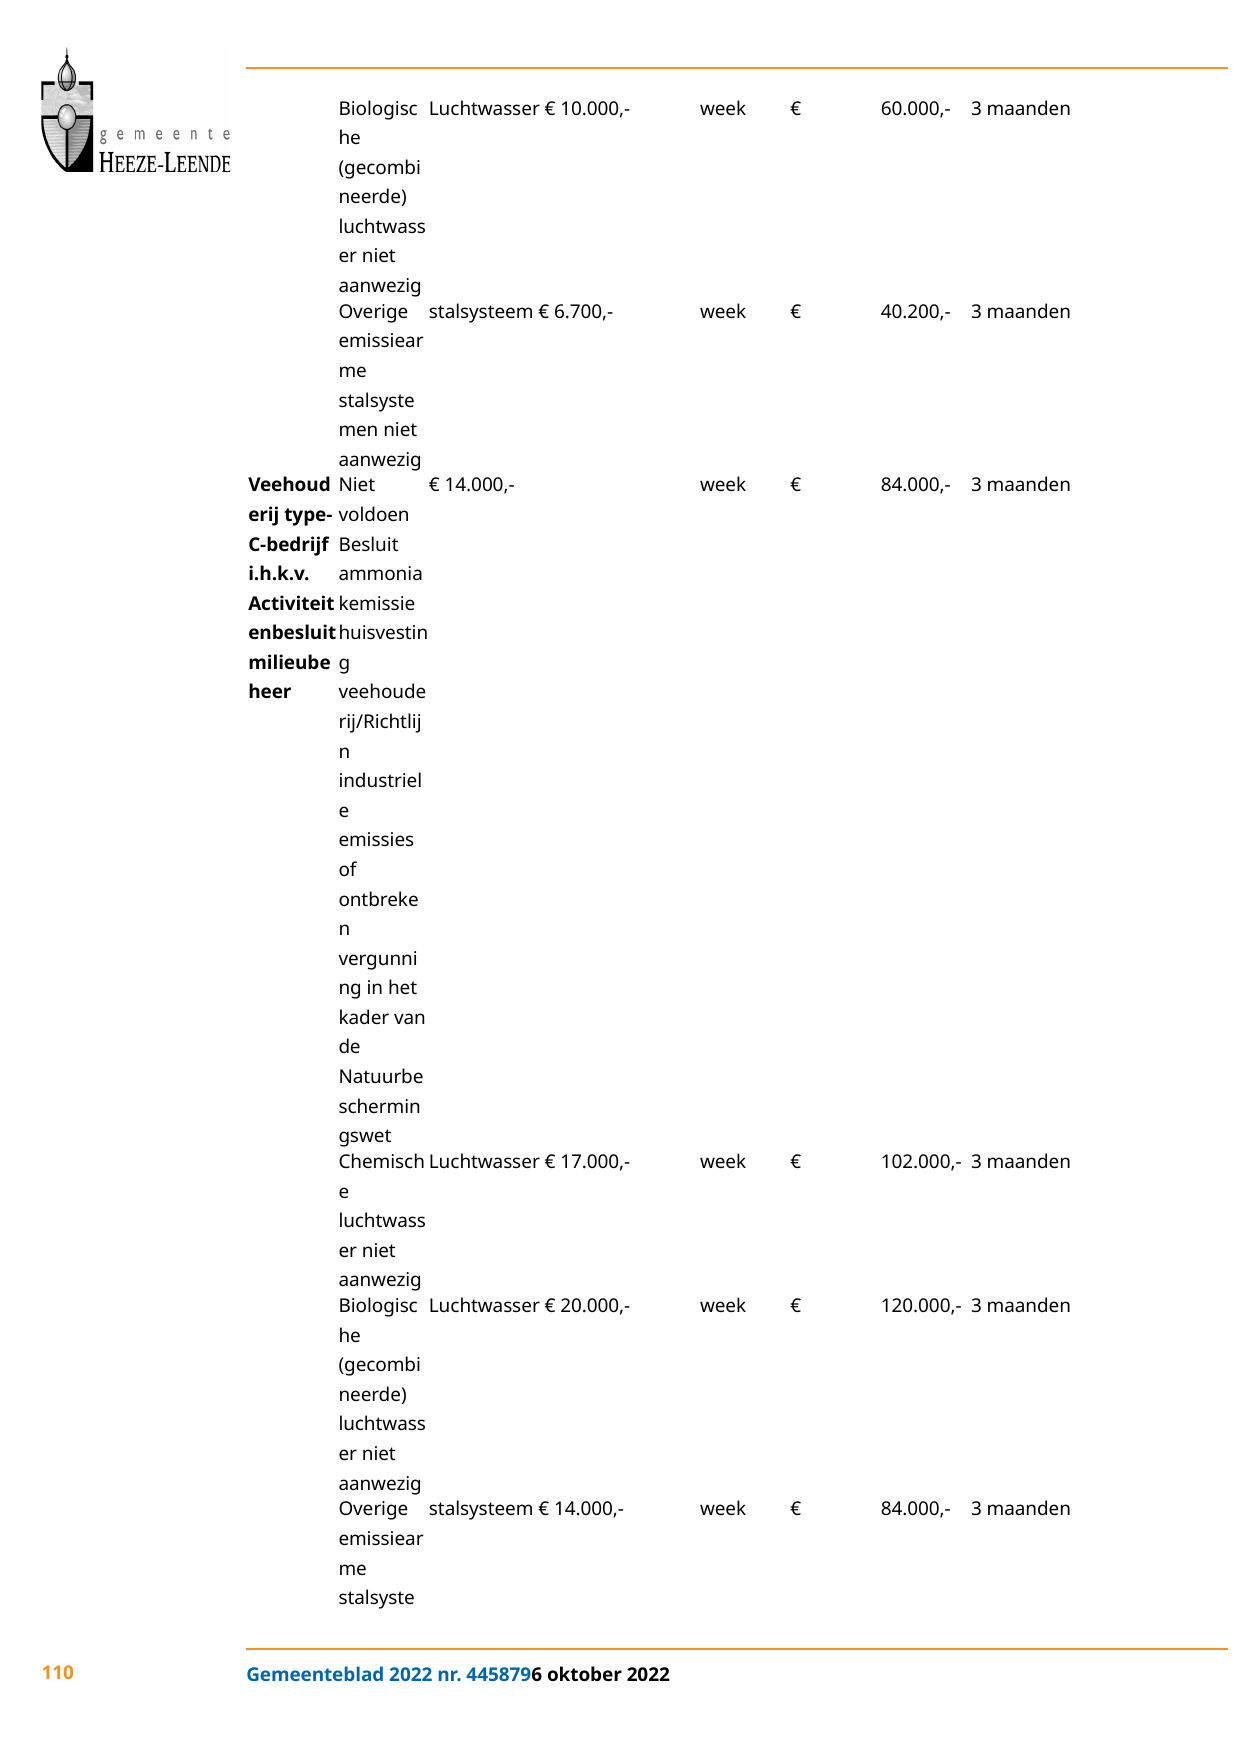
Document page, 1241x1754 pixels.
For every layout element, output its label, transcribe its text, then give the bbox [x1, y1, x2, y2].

table_cell € [790, 472, 881, 1148]
table_cell week [700, 472, 790, 1148]
table_cell 3 maanden [971, 1148, 1152, 1292]
table_cell [248, 95, 338, 472]
table_cell 3 maanden [971, 298, 1152, 472]
table_cell Overige emissiearme stalsyste [338, 1496, 429, 1610]
table_cell € [790, 95, 881, 298]
table_cell Biologische (gecombineerde) luchtwasser niet aanwezig [338, 95, 429, 298]
picture [41, 47, 231, 172]
table_cell 3 maanden [971, 1496, 1152, 1610]
table_cell € [790, 1148, 881, 1292]
table_cell week [700, 1292, 790, 1496]
table_cell € 14.000,- [429, 472, 700, 1148]
table_cell Luchtwasser € 20.000,- [429, 1292, 700, 1496]
table_cell € [790, 298, 881, 472]
table_cell week [700, 1496, 790, 1610]
table_cell stalsysteem € 14.000,- [429, 1496, 700, 1610]
table_cell week [700, 95, 790, 298]
table_cell 120.000,- [881, 1292, 971, 1496]
table_cell 84.000,- [881, 472, 971, 1148]
table_cell 3 maanden [971, 95, 1152, 298]
table_cell € [790, 1292, 881, 1496]
table_cell Biologische (gecombineerde) luchtwasser niet aanwezig [338, 1292, 429, 1496]
table_cell 102.000,- [881, 1148, 971, 1292]
table_cell 3 maanden [971, 472, 1152, 1148]
table_cell Veehouderij type-C-bedrijf i.h.k.v. Activiteitenbesluit milieubeheer [248, 472, 338, 1610]
table_cell 3 maanden [971, 1292, 1152, 1496]
table_cell € [790, 1496, 881, 1610]
table_cell week [700, 1148, 790, 1292]
table_cell Luchtwasser € 17.000,- [429, 1148, 700, 1292]
table_cell Luchtwasser € 10.000,- [429, 95, 700, 298]
table_cell 60.000,- [881, 95, 971, 298]
table_cell week [700, 298, 790, 472]
table_cell Overige emissiearme stalsystemen niet aanwezig [338, 298, 429, 472]
table_cell 40.200,- [881, 298, 971, 472]
table_cell Chemische luchtwasser niet aanwezig [338, 1148, 429, 1292]
table_cell stalsysteem € 6.700,- [429, 298, 700, 472]
table_cell 84.000,- [881, 1496, 971, 1610]
table_cell Niet voldoen Besluit ammoniakemissie huisvesting veehouderij/Richtlijn industriele emissies of ontbreken vergunning in het kader van de Natuurbeschermingswet [338, 472, 429, 1148]
